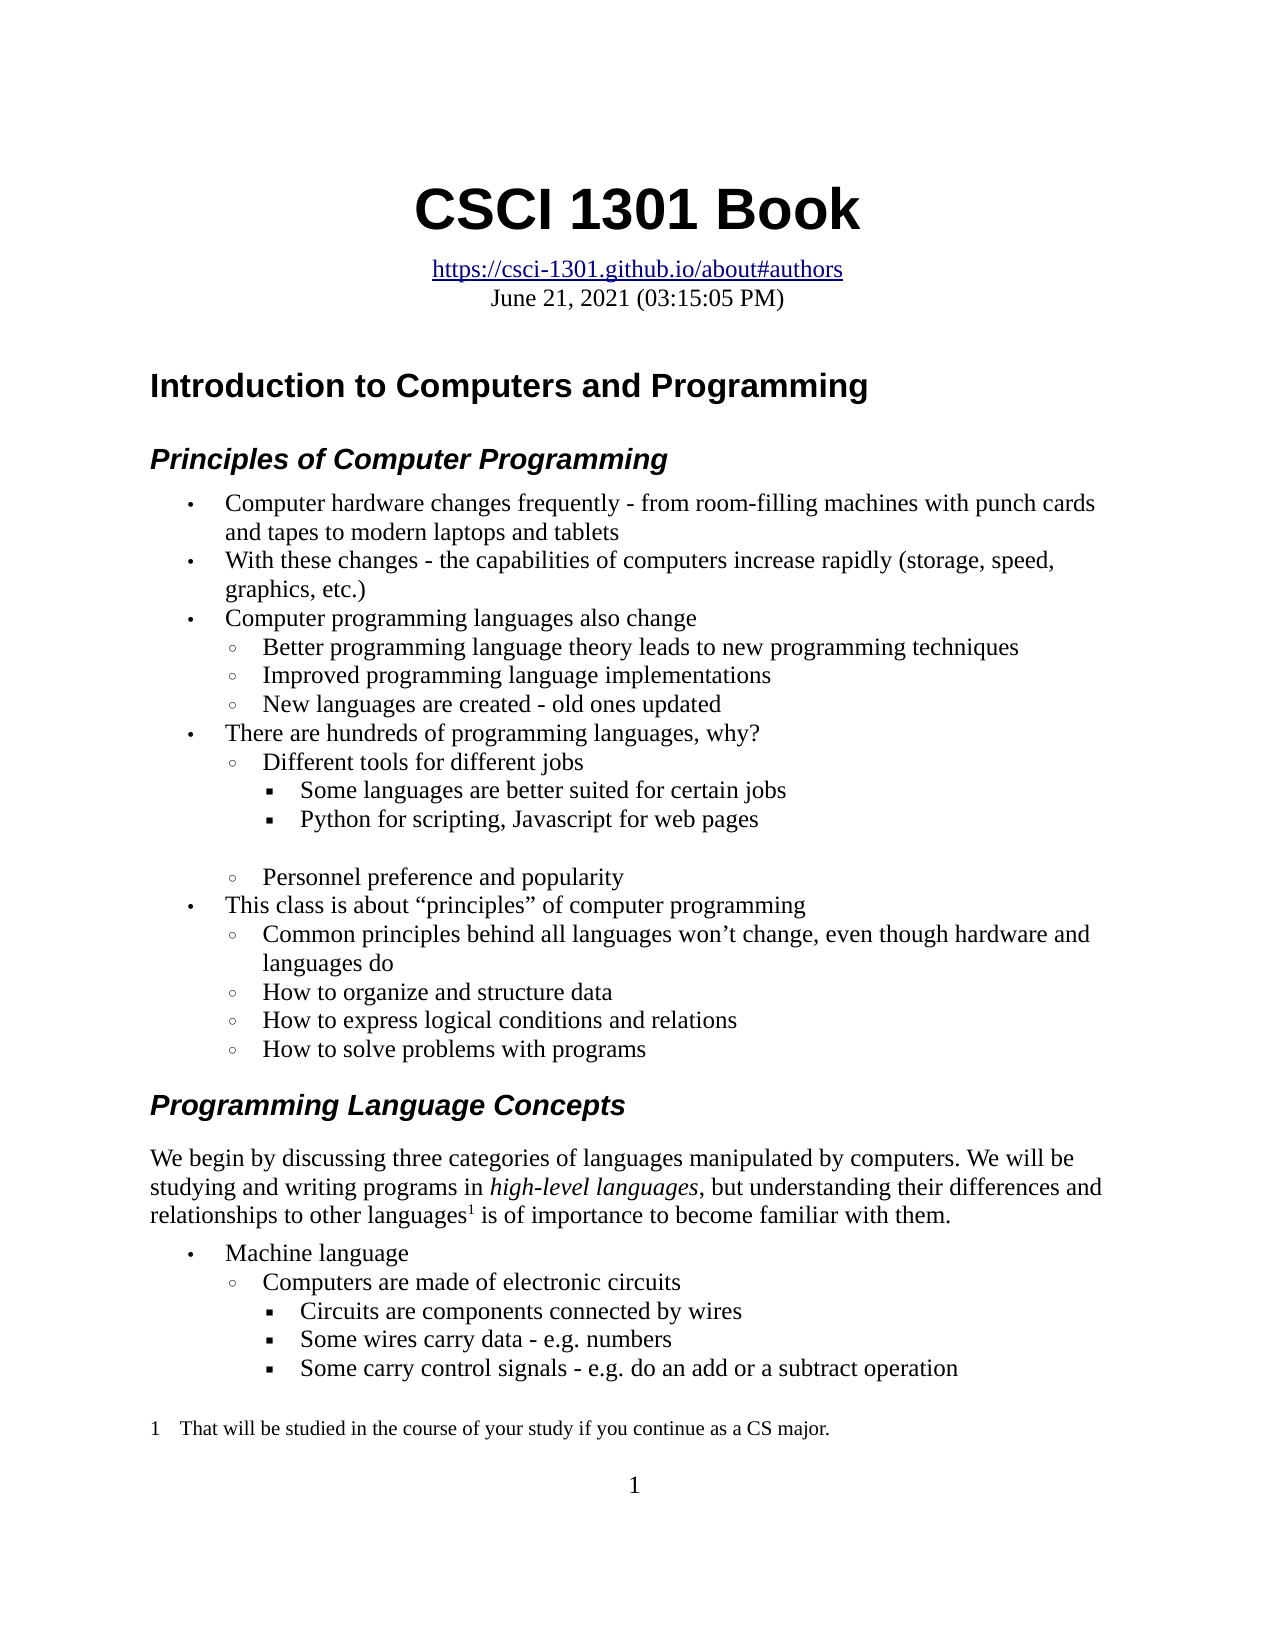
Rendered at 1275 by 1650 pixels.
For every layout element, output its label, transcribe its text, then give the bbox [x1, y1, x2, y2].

list Better programming language theory leads to new programming techniques [225, 632, 1125, 661]
list With these changes - the capabilities of computers increase rapidly (storage, speed, graphics, etc.) [187, 546, 1125, 603]
text We begin by discussing three categories of languages manipulated by computers. We will be studying and writing programs in high-level languages, but understanding their differences and relationships to other languages is of importance to become familiar with them. [150, 1143, 1125, 1229]
subtitle Programming Language Concepts [150, 1088, 1125, 1122]
list Some carry control signals - e.g. do an add or a subtract operation [262, 1353, 1125, 1382]
list Python for scripting, Javascript for web pages [262, 804, 1125, 862]
list Different tools for different jobs [225, 747, 1125, 776]
list This class is about “principles” of computer programming [187, 891, 1125, 919]
list Some wires carry data - e.g. numbers [262, 1324, 1125, 1353]
text https://csci-1301.github.io/about#authors [150, 254, 1125, 283]
text June 21, 2021 (03:15:05 PM) [150, 283, 1125, 312]
list Computers are made of electronic circuits [225, 1267, 1125, 1296]
text That will be studied in the course of your study if you continue as a CS major. [150, 1416, 1125, 1440]
list Machine language [187, 1238, 1125, 1267]
list Improved programming language implementations [225, 661, 1125, 689]
list How to organize and structure data [225, 977, 1125, 1006]
list Computer programming languages also change [187, 603, 1125, 632]
list New languages are created - old ones updated [225, 689, 1125, 718]
list Common principles behind all languages won’t change, even though hardware and languages do [225, 919, 1125, 977]
title CSCI 1301 Book [150, 175, 1125, 242]
list Personnel preference and popularity [225, 862, 1125, 891]
list There are hundreds of programming languages, why? [187, 718, 1125, 747]
subtitle Introduction to Computers and Programming [150, 366, 1125, 404]
list Circuits are components connected by wires [262, 1296, 1125, 1324]
list Some languages are better suited for certain jobs [262, 776, 1125, 804]
list How to solve problems with programs [225, 1034, 1125, 1063]
list Computer hardware changes frequently - from room-filling machines with punch cards and tapes to modern laptops and tablets [187, 488, 1125, 546]
list How to express logical conditions and relations [225, 1006, 1125, 1034]
subtitle Principles of Computer Programming [150, 442, 1125, 476]
